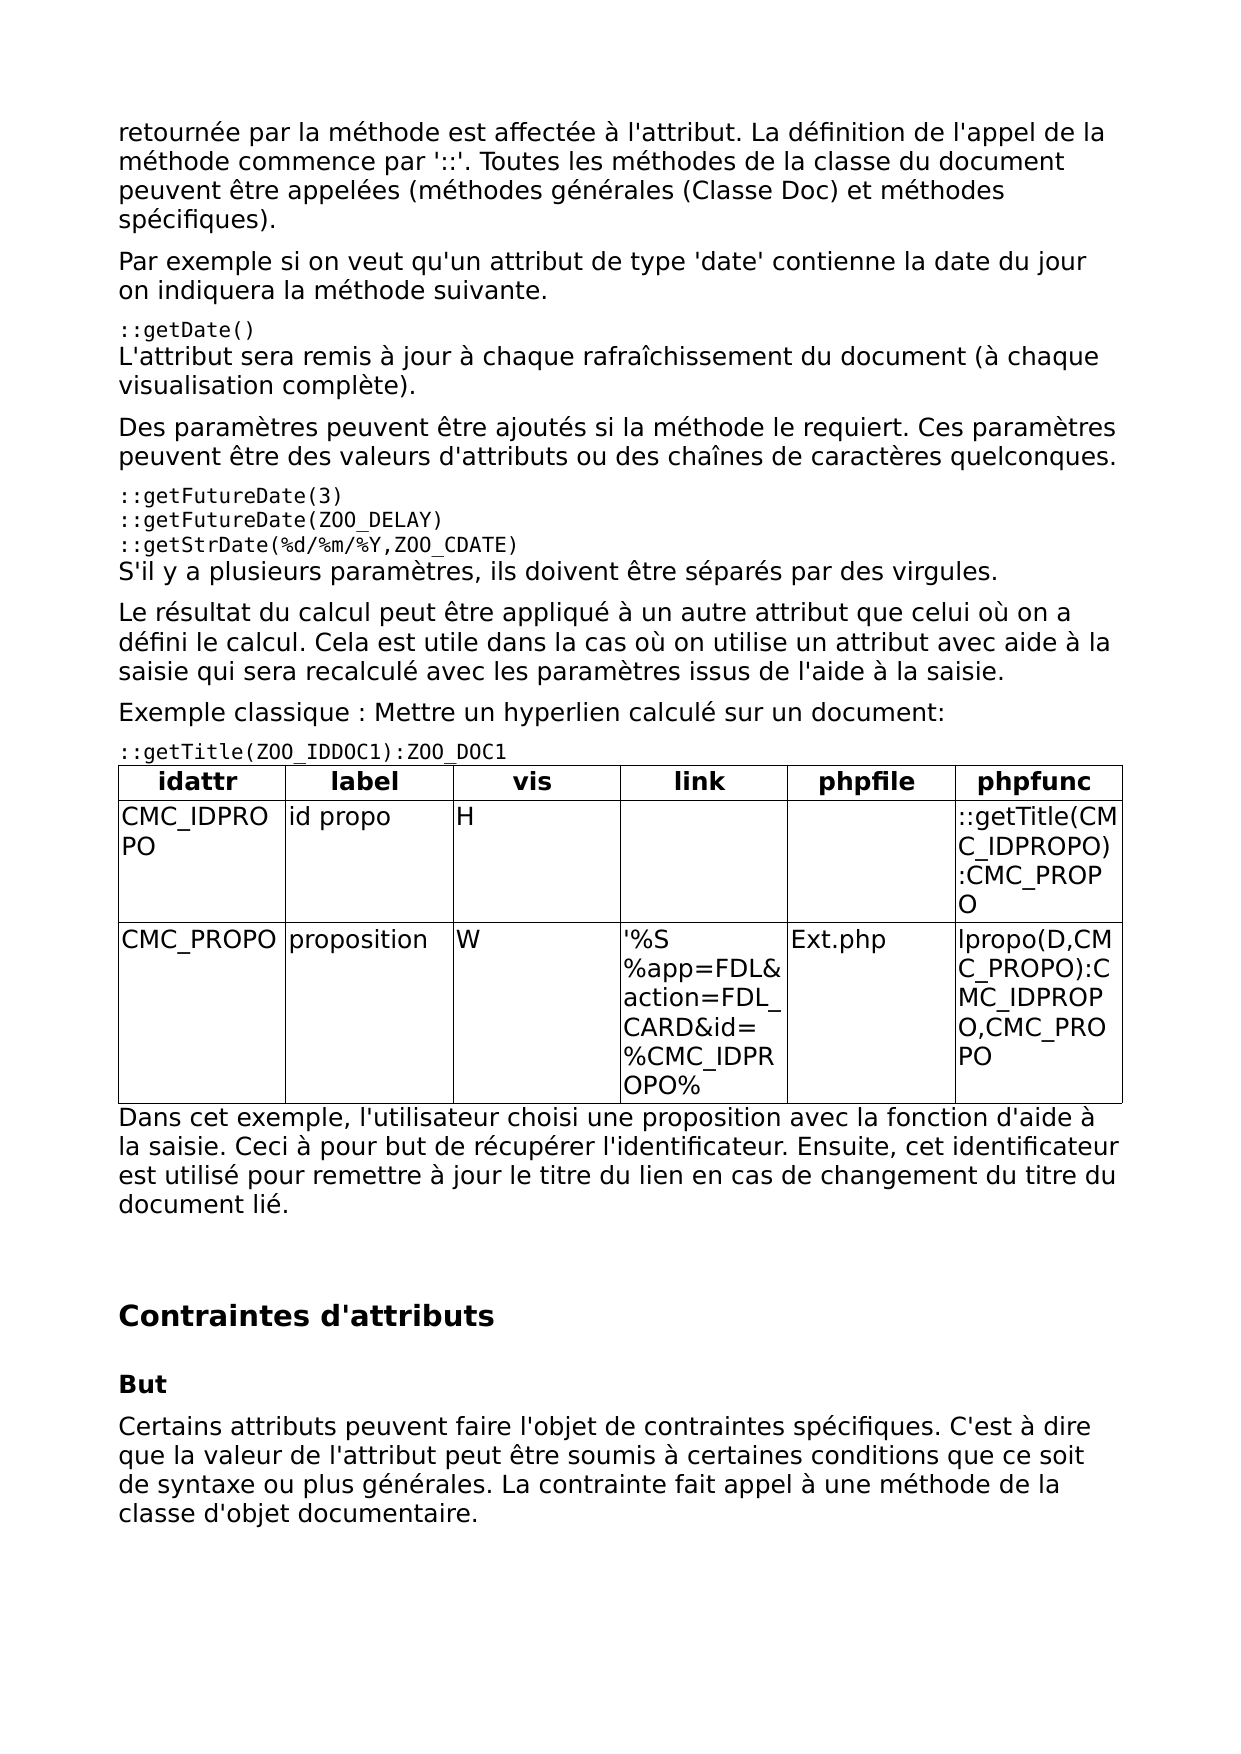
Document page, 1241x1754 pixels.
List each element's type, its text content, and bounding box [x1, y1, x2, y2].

subtitle Contraintes d'attributs [118, 1299, 1122, 1333]
table_cell '%S%app=FDL&action=FDL_CARD&id=%CMC_IDPROPO% [621, 923, 787, 1103]
table_cell proposition [286, 923, 453, 1103]
table_cell H [454, 801, 620, 922]
text Certains attributs peuvent faire l'objet de contraintes spécifiques. C'est à dire que la valeur de l'attribut peut être soumis à certaines conditions que ce soit de syntaxe ou plus générales. La contrainte fait appel à une méthode de la classe d'objet documentaire. [118, 1412, 1122, 1529]
text Exemple classique : Mettre un hyperlien calculé sur un document: [118, 698, 1122, 728]
text Le résultat du calcul peut être appliqué à un autre attribut que celui où on a défini le calcul. Cela est utile dans la cas où on utilise un attribut avec aide à la saisie qui sera recalculé avec les paramètres issus de l'aide à la saisie. [118, 598, 1122, 686]
table_cell lpropo(D,CMC_PROPO):CMC_IDPROPO,CMC_PROPO [956, 923, 1122, 1103]
text Par exemple si on veut qu'un attribut de type 'date' contienne la date du jour on indiquera la méthode suivante. [118, 247, 1122, 306]
text retournée par la méthode est affectée à l'attribut. La définition de l'appel de la méthode commence par '::'. Toutes les méthodes de la classe du document peuvent être appelées (méthodes générales (Classe Doc) et méthodes spécifiques). [118, 118, 1122, 235]
table_cell W [454, 923, 620, 1103]
table_header phpfile [788, 766, 955, 799]
table_cell ::getTitle(CMC_IDPROPO):CMC_PROPO [956, 801, 1122, 922]
table_cell [788, 801, 955, 922]
table_header link [621, 766, 787, 799]
text Des paramètres peuvent être ajoutés si la méthode le requiert. Ces paramètres peuvent être des valeurs d'attributs ou des chaînes de caractères quelconques. [118, 413, 1122, 472]
table_cell CMC_IDPROPO [119, 801, 285, 922]
text L'attribut sera remis à jour à chaque rafraîchissement du document (à chaque visualisation complète). [118, 342, 1122, 401]
table_header phpfunc [956, 766, 1122, 799]
text ::getTitle(ZOO_IDDOC1):ZOO_DOC1 [118, 740, 1122, 764]
text Dans cet exemple, l'utilisateur choisi une proposition avec la fonction d'aide à la saisie. Ceci à pour but de récupérer l'identificateur. Ensuite, cet identificateur est utilisé pour remettre à jour le titre du lien en cas de changement du titre du document lié. [118, 1104, 1122, 1220]
table_cell id propo [286, 801, 453, 922]
table_cell [621, 801, 787, 922]
table_cell Ext.php [788, 923, 955, 1103]
text ::getDate() [118, 318, 1122, 342]
table_header vis [454, 766, 620, 799]
table_header label [286, 766, 453, 799]
text S'il y a plusieurs paramètres, ils doivent être séparés par des virgules. [118, 557, 1122, 586]
text ::getFutureDate(3) ::getFutureDate(ZOO_DELAY) ::getStrDate(%d/%m/%Y,ZOO_CDATE) [118, 484, 1122, 557]
subtitle But [118, 1371, 1122, 1400]
table_cell CMC_PROPO [119, 923, 285, 1103]
table_header idattr [119, 766, 285, 799]
